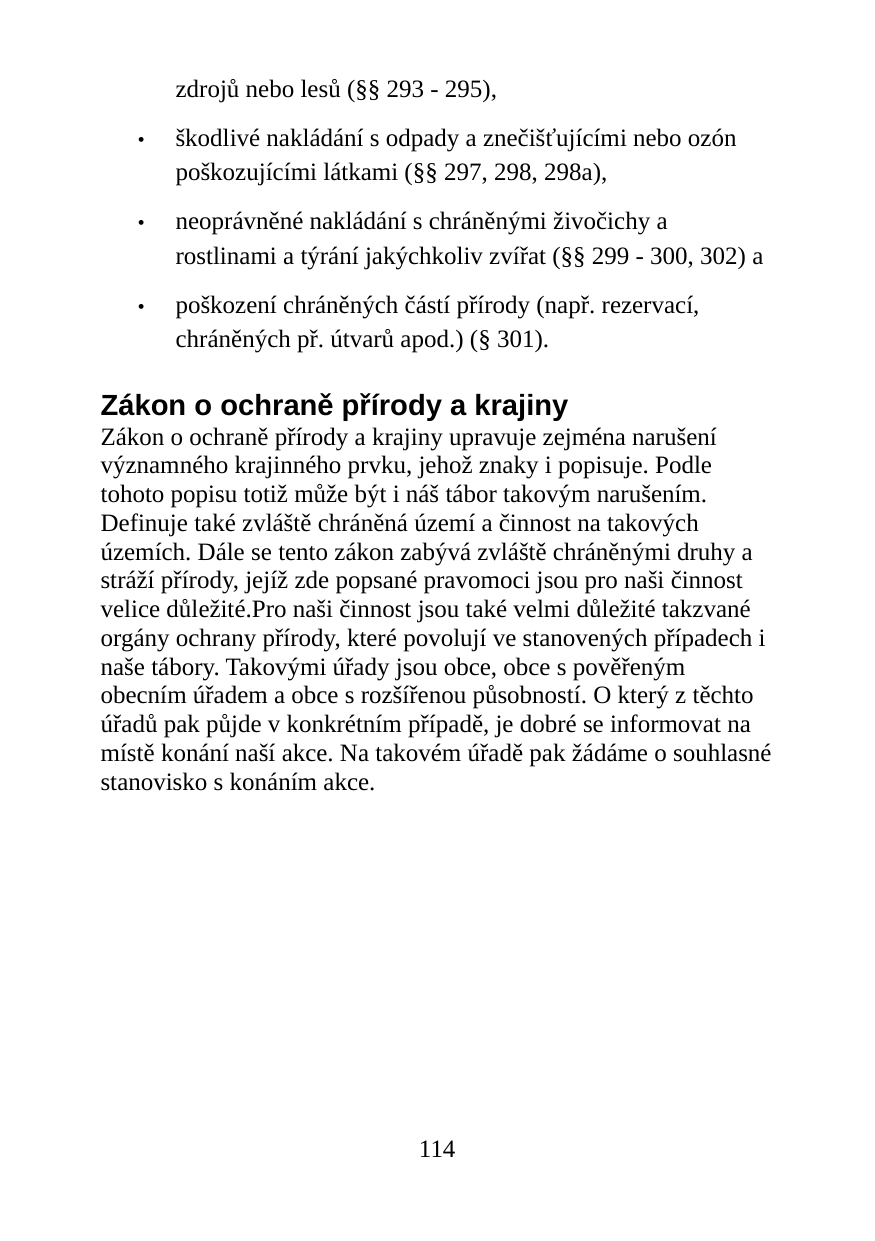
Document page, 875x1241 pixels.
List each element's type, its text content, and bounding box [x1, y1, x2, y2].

text Zákon o ochraně přírody a krajiny upravuje zejména narušení významného krajinného prvku, jehož znaky i popisuje. Podle tohoto popisu totiž může být i náš tábor takovým narušením. Definuje také zvláště chráněná území a činnost na takových územích. Dále se tento zákon zabývá zvláště chráněnými druhy a stráží přírody, jejíž zde popsané pravomoci jsou pro naši činnost velice důležité.Pro naši činnost jsou také velmi důležité takzvané orgány ochrany přírody, které povolují ve stanovených případech i naše tábory. Takovými úřady jsou obce, obce s pověřeným obecním úřadem a obce s rozšířenou působností. O který z těchto úřadů pak půjde v konkrétním případě, je dobré se informovat na místě konání naší akce. Na takovém úřadě pak žádáme o souhlasné stanovisko s konáním akce. [100, 422, 774, 795]
list škodlivé nakládání s odpady a znečišťujícími nebo ozón poškozujícími látkami (§§ 297, 298, 298a), [138, 123, 774, 186]
list poškození chráněných částí přírody (např. rezervací, chráněných př. útvarů apod.) (§ 301). [138, 290, 774, 353]
list neoprávněné nakládání s chráněnými živočichy a rostlinami a týrání jakýchkoliv zvířat (§§ 299 - 300, 302) a [138, 206, 774, 269]
list zdrojů nebo lesů (§§ 293 - 295), [138, 74, 774, 102]
subtitle Zákon o ochraně přírody a krajiny [100, 388, 774, 422]
